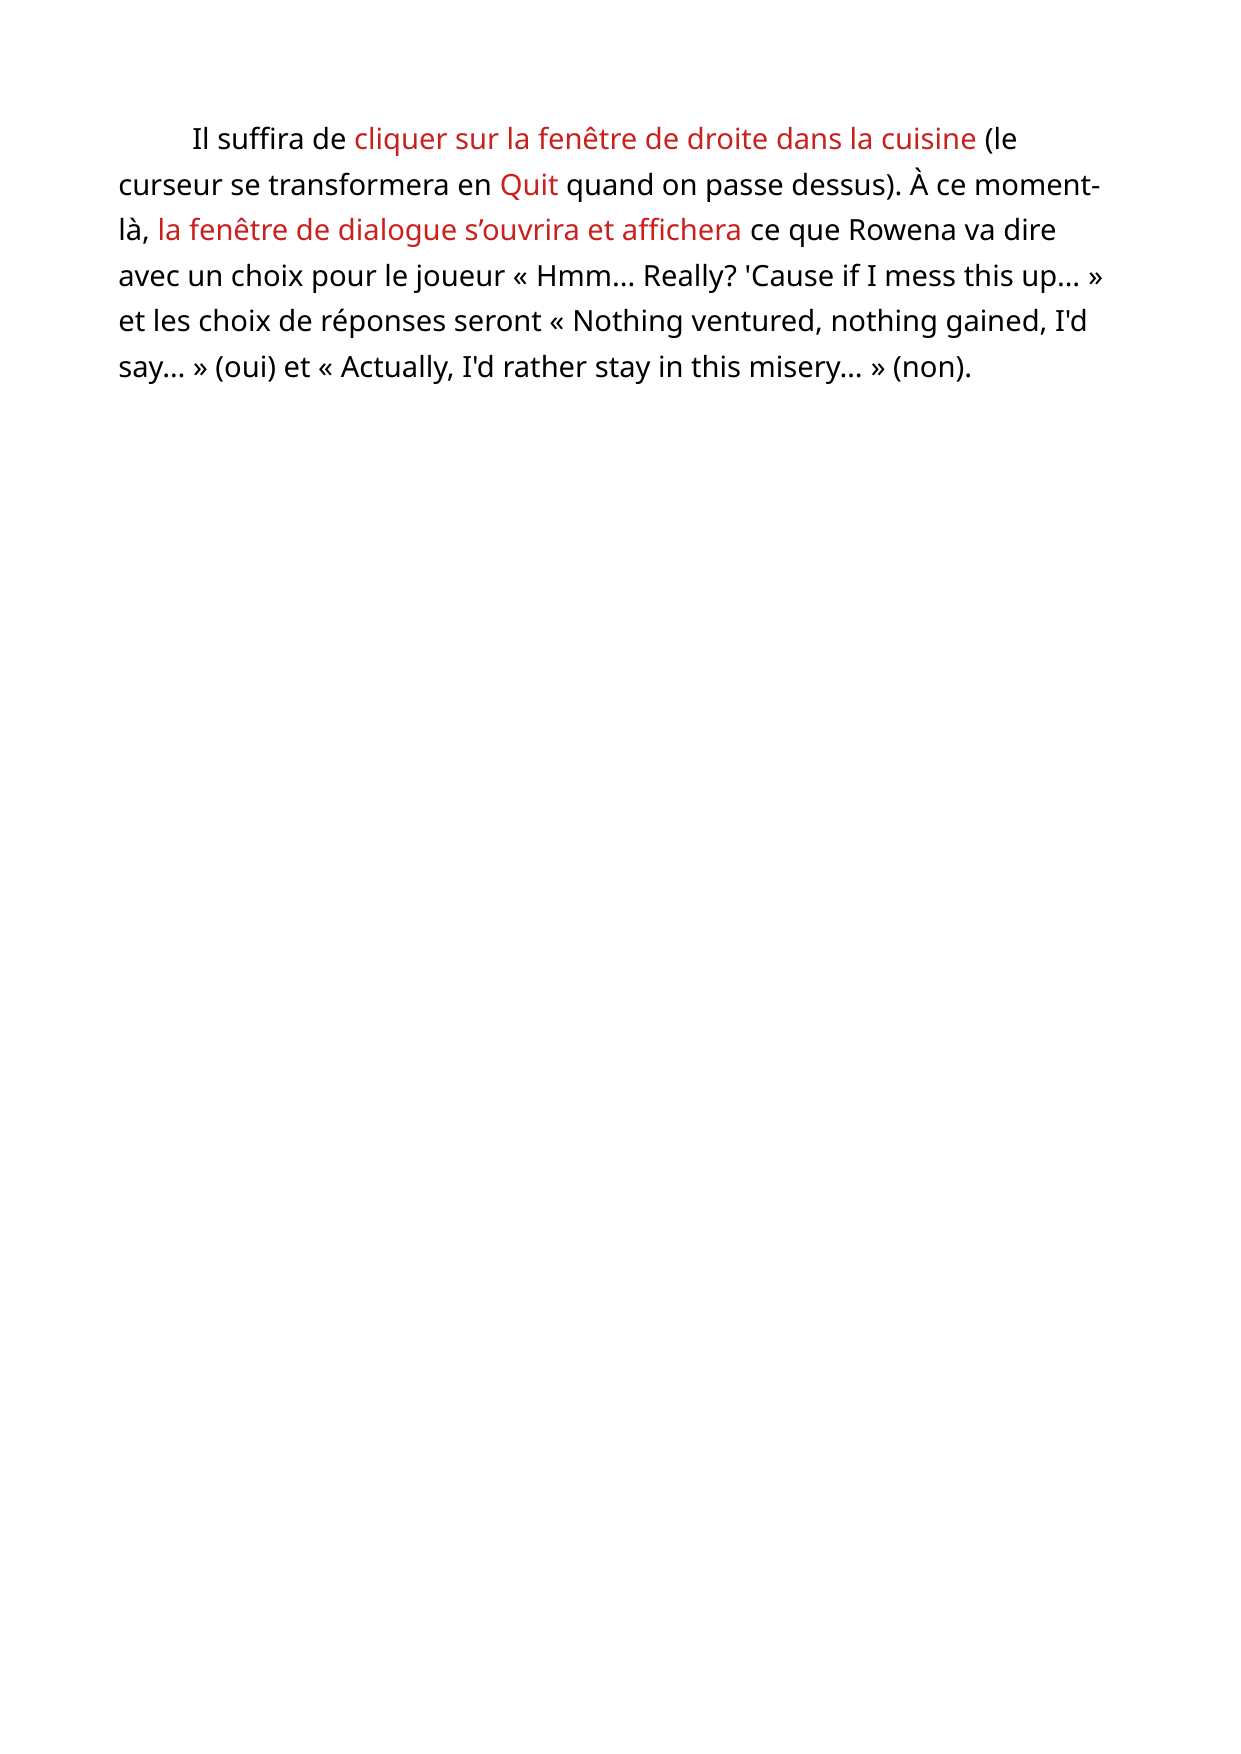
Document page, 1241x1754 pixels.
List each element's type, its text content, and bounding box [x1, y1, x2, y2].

text Il suffira de cliquer sur la fenêtre de droite dans la cuisine (le curseur se transformera en Quit quand on passe dessus). À ce moment-là, la fenêtre de dialogue s’ouvrira et affichera ce que Rowena va dire avec un choix pour le joueur « Hmm... Really? 'Cause if I mess this up… » et les choix de réponses seront « Nothing ventured, nothing gained, I'd say… » (oui) et « Actually, I'd rather stay in this misery… » (non). [118, 118, 1122, 386]
